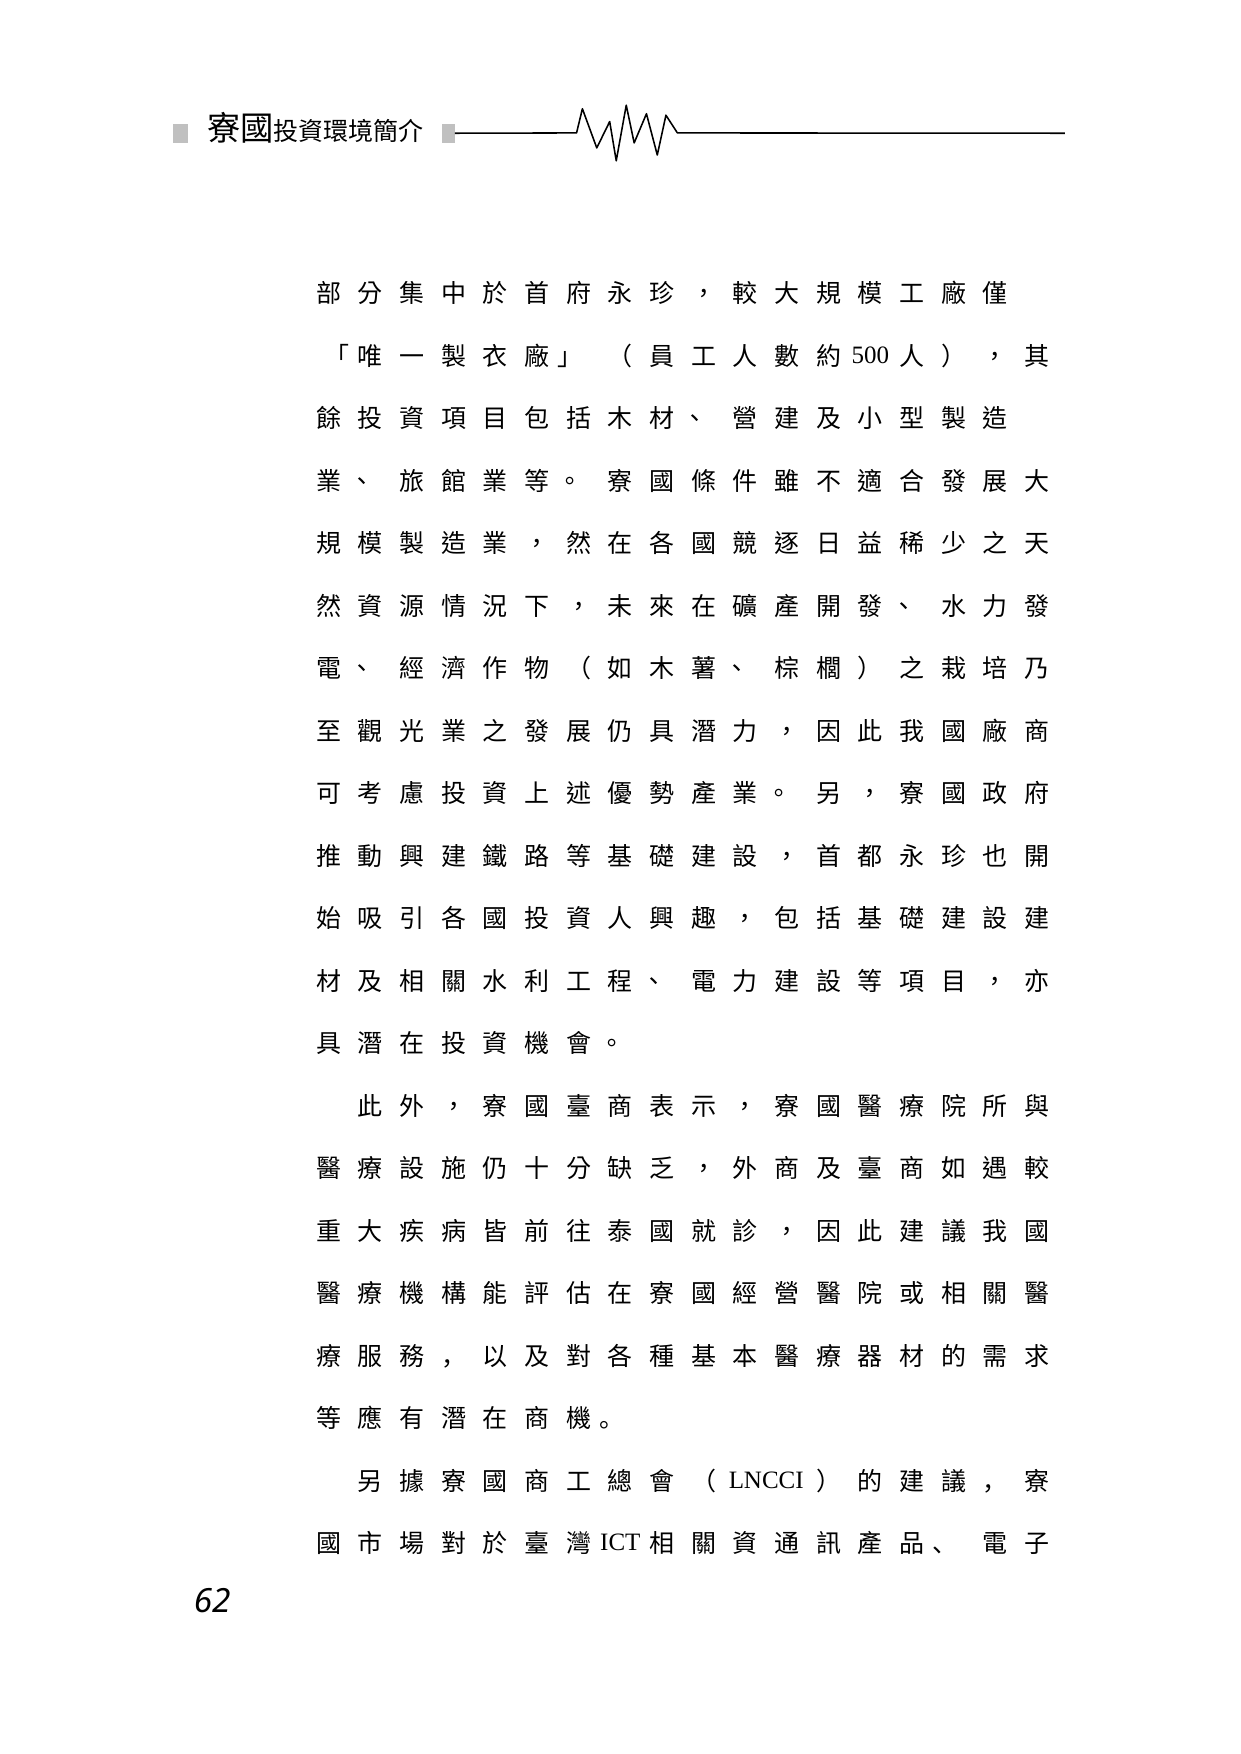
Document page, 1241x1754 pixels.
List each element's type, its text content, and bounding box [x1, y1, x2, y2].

text 另據寮國商工總會（LNCCI）的建議，寮國市場對於臺灣ICT相關資通訊產品、電子 [281, 1438, 1058, 1563]
text 部分集中於首府永珍，較大規模工廠僅「唯一製衣廠」（員工人數約500人），其餘投資項目包括木材、營建及小型製造業、旅館業等。寮國條件雖不適合發展大規模製造業，然在各國競逐日益稀少之天然資源情況下，未來在礦產開發、水力發電、經濟作物（如木薯、棕櫚）之栽培乃至觀光業之發展仍具潛力，因此我國廠商可考慮投資上述優勢產業。另，寮國政府推動興建鐵路等基礎建設，首都永珍也開始吸引各國投資人興趣，包括基礎建設建材及相關水利工程、電力建設等項目，亦具潛在投資機會。 [281, 250, 1058, 1063]
text 此外，寮國臺商表示，寮國醫療院所與醫療設施仍十分缺乏，外商及臺商如遇較重大疾病皆前往泰國就診，因此建議我國醫療機構能評估在寮國經營醫院或相關醫療服務，以及對各種基本醫療器材的需求等應有潛在商機。 [281, 1063, 1058, 1438]
